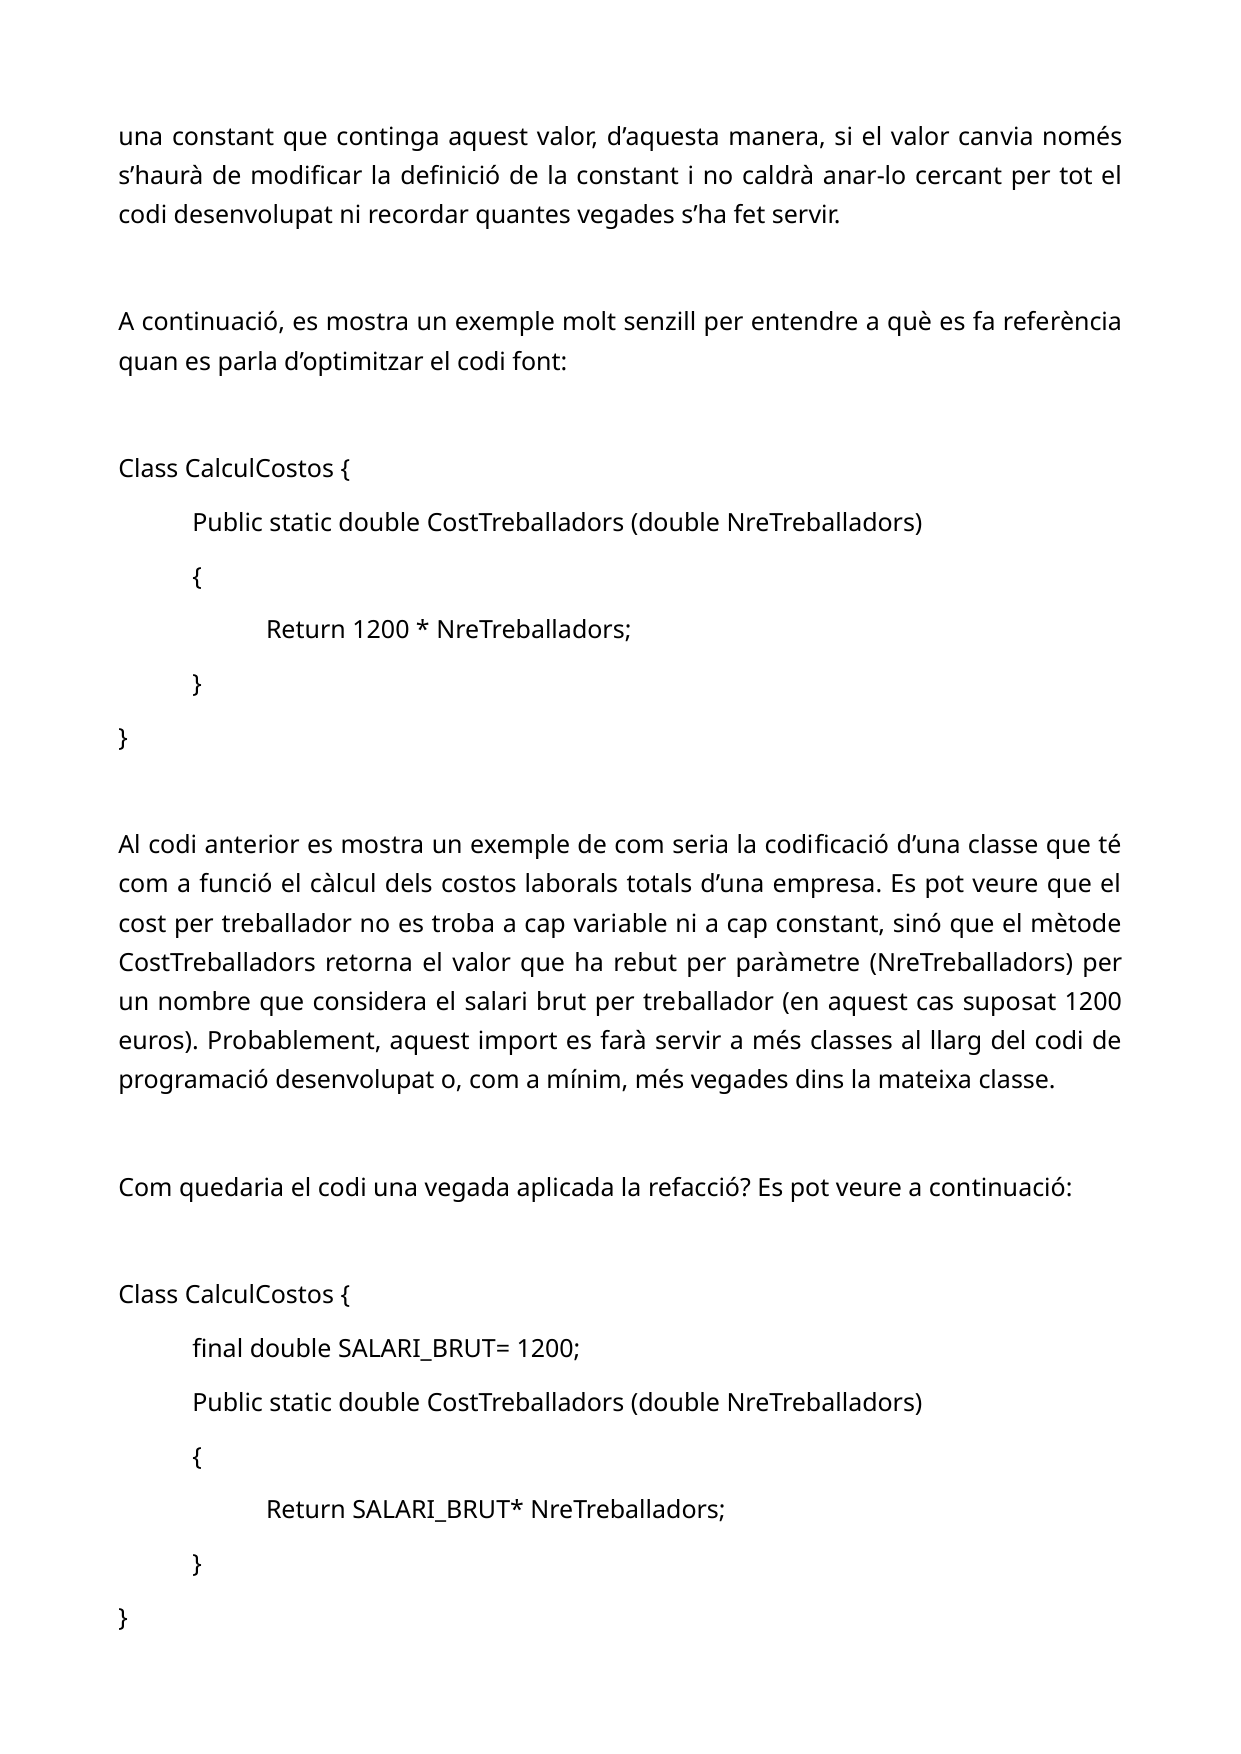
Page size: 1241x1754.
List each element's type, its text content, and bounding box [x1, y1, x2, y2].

text Com que­da­ria el codi una vegada apli­cada la refac­ció? Es pot veure a con­ti­nu­a­ció: [118, 1169, 1122, 1203]
text { [118, 1438, 1122, 1472]
text Al codi ante­rior es mos­tra un exem­ple de com seria la codi­fi­ca­ció d’una classe que té com a fun­ció el càl­cul dels cos­tos labo­rals totals d’una empresa. Es pot veure que el cost per tre­ba­lla­dor no es troba a cap vari­a­ble ni a cap cons­tant, sinó que el mètode CostTreballadors retorna el valor que ha rebut per parà­me­tre (NreTreballadors) per un nom­bre que con­si­dera el salari brut per tre­ba­lla­dor (en aquest cas supo­sat 1200 euros). Pro­ba­ble­ment, aquest import es farà ser­vir a més clas­ses al llarg del codi de pro­gra­ma­ció desen­vo­lu­pat o, com a mínim, més vega­des dins la mateixa classe. [118, 827, 1122, 1096]
text Class CalculCostos { [118, 1277, 1122, 1311]
text una cons­tant que con­tin­ga aquest valor, d’aquesta manera, si el valor can­via només s’haurà de modi­fi­car la defi­ni­ció de la cons­tant i no cal­drà anar-lo cer­cant per tot el codi desenvo­lu­pat ni recor­dar quan­tes vega­des s’ha fet ser­vir. [118, 118, 1122, 231]
text Public static double CostTreballadors (double NreTreballadors) [118, 1384, 1122, 1418]
text } [118, 666, 1122, 700]
text final double SALARI_BRUT= 1200; [118, 1331, 1122, 1365]
text { [118, 558, 1122, 592]
text Return 1200 * NreTreballadors; [118, 612, 1122, 646]
text Return SALARI_BRUT* NreTreballadors; [118, 1492, 1122, 1526]
text Public static double CostTreballadors (double NreTreballadors) [118, 504, 1122, 538]
text A con­ti­nu­a­ció, es mos­tra un exem­ple molt sen­zill per enten­dre a què es fa refe­rèn­cia quan es parla d’opti­mit­zar el codi font: [118, 304, 1122, 377]
text } [118, 719, 1122, 753]
text Class CalculCostos { [118, 451, 1122, 485]
text } [118, 1546, 1122, 1580]
text } [118, 1599, 1122, 1633]
